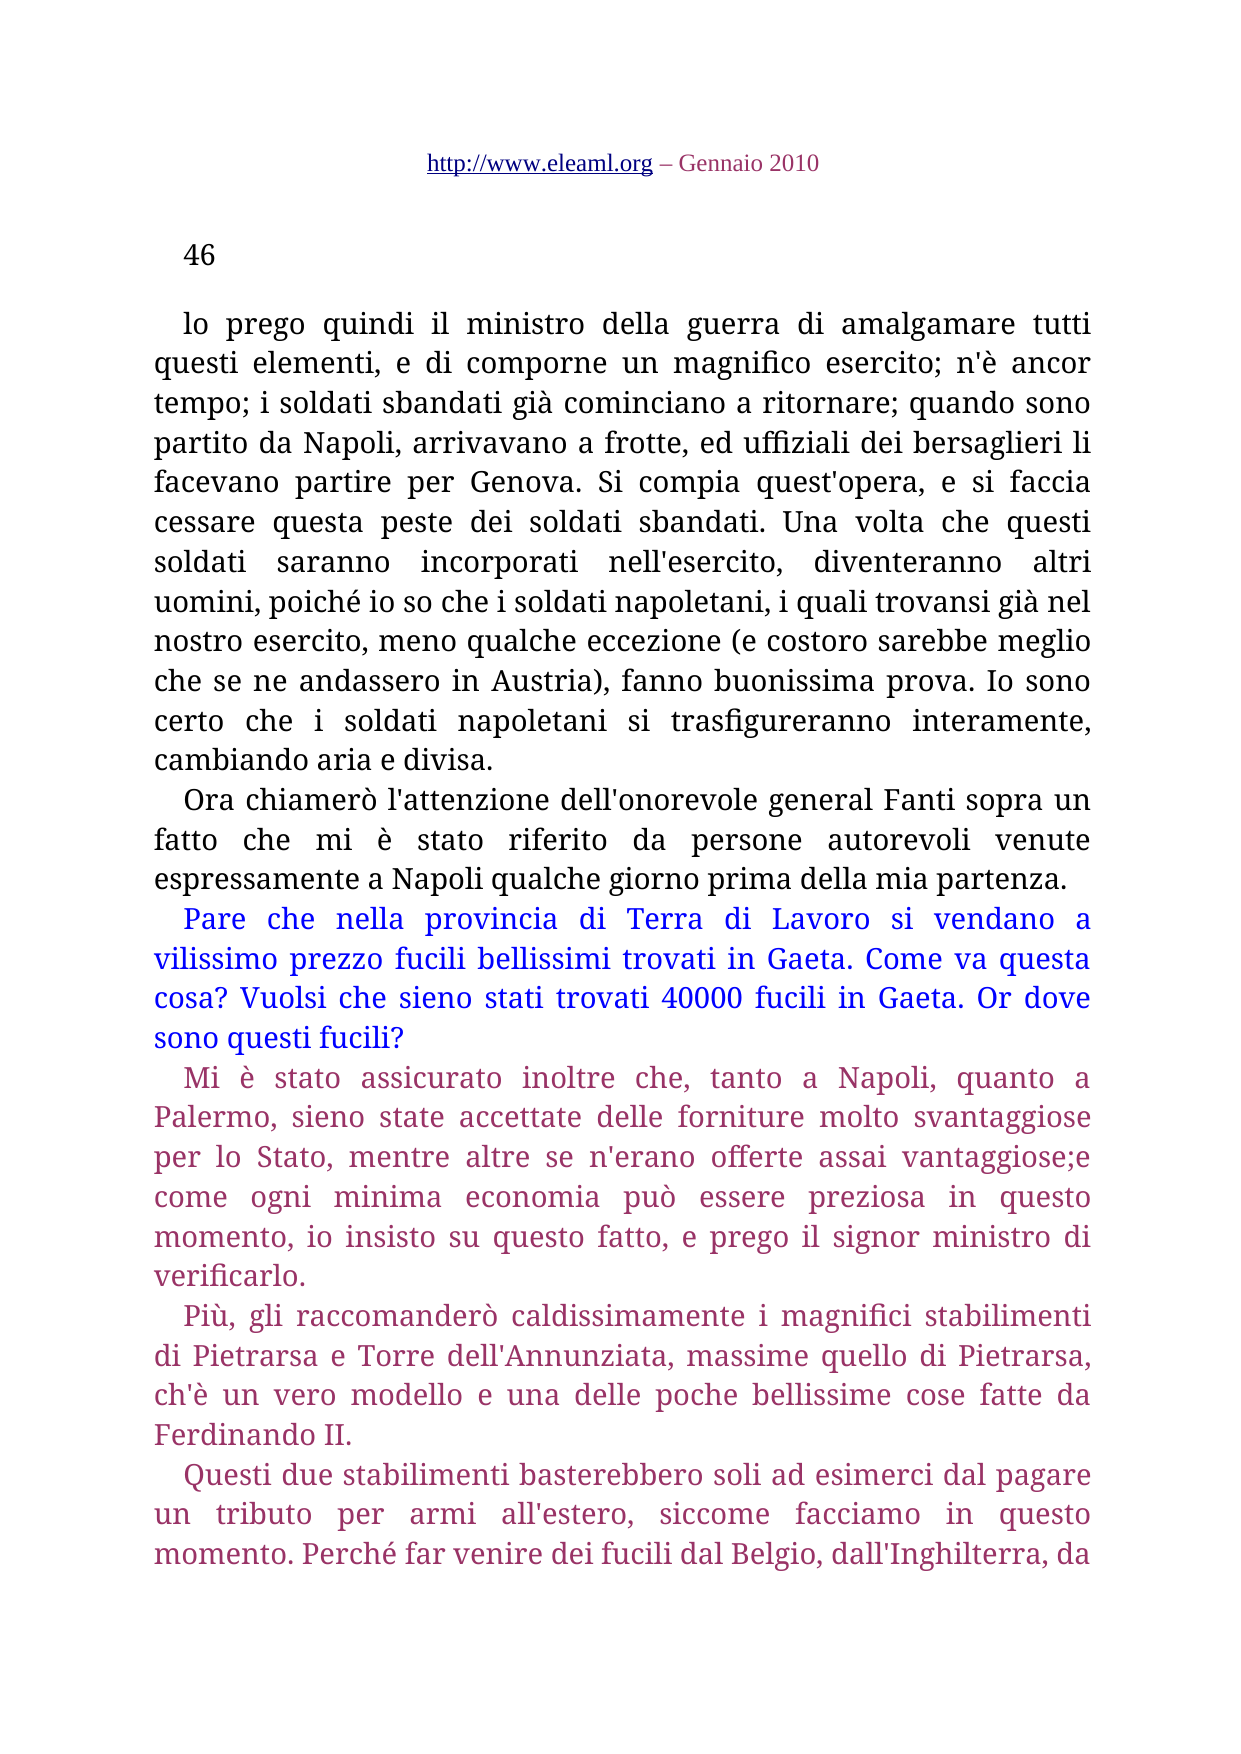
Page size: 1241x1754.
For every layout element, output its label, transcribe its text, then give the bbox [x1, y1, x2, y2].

text 46 [153, 234, 1092, 274]
text Questi due stabilimenti basterebbero soli ad esimerci dal pagare un tributo per armi all'estero, siccome facciamo in questo momento. Perché far venire dei fucili dal Belgio, dall'Inghilterra, da [153, 1454, 1092, 1573]
text Ora chiamerò l'attenzione dell'onorevole general Fanti sopra un fatto che mi è stato riferito da persone autorevoli venute espressamente a Napoli qualche giorno prima della mia partenza. [153, 779, 1092, 898]
text Più, gli raccomanderò caldissimamente i magnifici stabilimenti di Pietrarsa e Torre dell'Annunziata, massime quello di Pietrarsa, ch'è un vero modello e una delle poche bellissime cose fatte da Ferdinando II. [153, 1295, 1092, 1454]
text Pare che nella provincia di Terra di Lavoro si vendano a vilissimo prezzo fucili bellissimi trovati in Gaeta. Come va questa cosa? Vuolsi che sieno stati trovati 40000 fucili in Gaeta. Or dove sono questi fucili? [153, 898, 1092, 1057]
text Mi è stato assicurato inoltre che, tanto a Napoli, quanto a Palermo, sieno state accettate delle forniture molto svantaggiose per lo Stato, mentre altre se n'erano offerte assai vantaggiose;e come ogni minima economia può essere preziosa in questo momento, io insisto su questo fatto, e prego il signor ministro di verificarlo. [153, 1057, 1092, 1295]
text lo prego quindi il ministro della guerra di amalgamare tutti questi elementi, e di comporne un magnifico esercito; n'è ancor tempo; i soldati sbandati già cominciano a ritornare; quando sono partito da Napoli, arrivavano a frotte, ed uffiziali dei bersaglieri li facevano partire per Genova. Si compia quest'opera, e si faccia cessare questa peste dei soldati sbandati. Una volta che questi soldati saranno incorporati nell'esercito, diventeranno altri uomini, poiché io so che i soldati napoletani, i quali trovansi già nel nostro esercito, meno qualche eccezione (e costoro sarebbe meglio che se ne andassero in Austria), fanno buonissima prova. Io sono certo che i soldati napoletani si trasfigureranno interamente, cambiando aria e divisa. [153, 303, 1092, 779]
